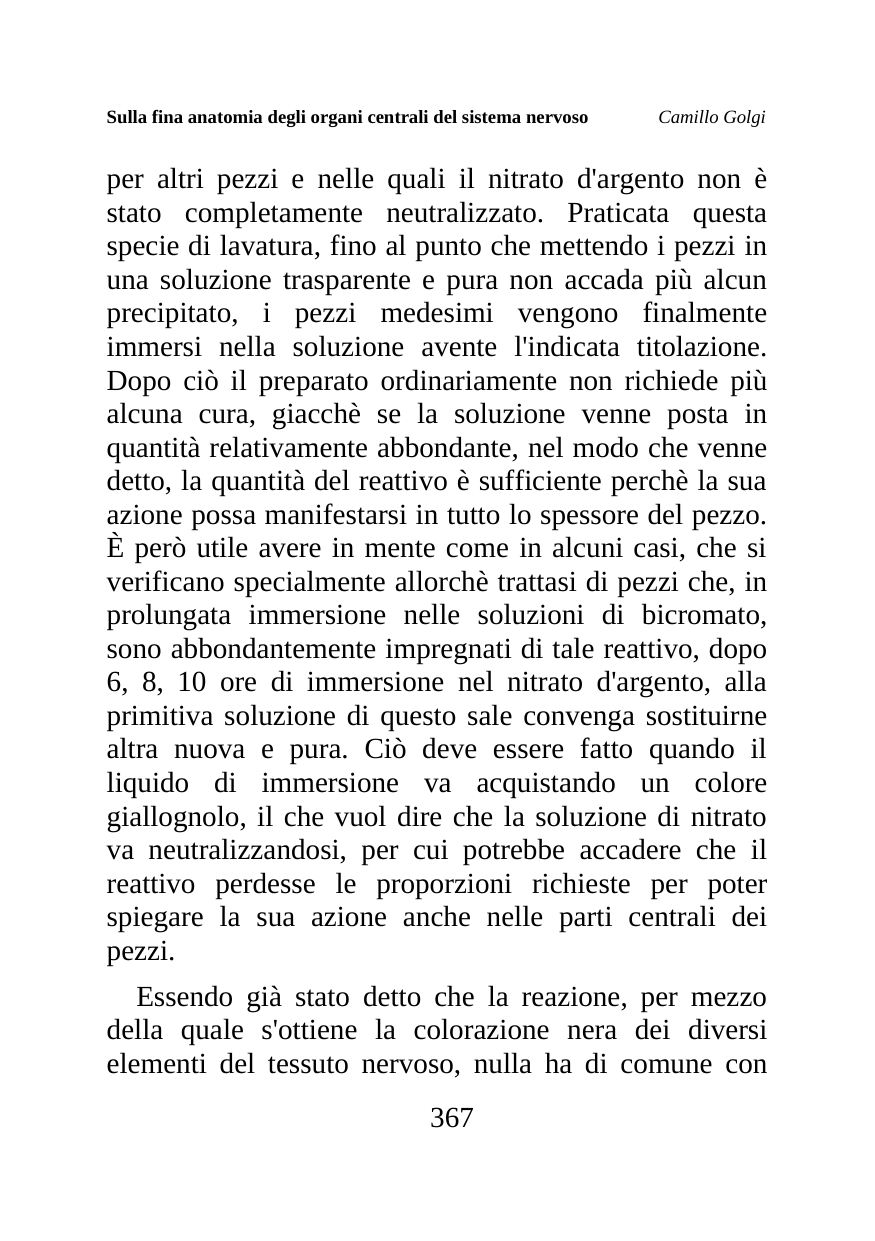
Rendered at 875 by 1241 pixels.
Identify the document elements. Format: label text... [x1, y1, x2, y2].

text Essendo già stato detto che la reazione, per mezzo della quale s'ottiene la colorazione nera dei diversi elementi del tessuto nervoso, nulla ha di comune con [106, 979, 768, 1079]
text per altri pezzi e nelle quali il nitrato d'argento non è stato completamente neutralizzato. Praticata questa specie di lavatura, fino al punto che mettendo i pezzi in una soluzione trasparente e pura non accada più alcun precipitato, i pezzi medesimi vengono finalmente immersi nella soluzione avente l'indicata titolazione. Dopo ciò il preparato ordinariamente non richiede più alcuna cura, giacchè se la soluzione venne posta in quantità relativamente abbondante, nel modo che venne detto, la quantità del reattivo è sufficiente perchè la sua azione possa manifestarsi in tutto lo spessore del pezzo. È però utile avere in mente come in alcuni casi, che si verificano specialmente allorchè trattasi di pezzi che, in prolungata immersione nelle soluzioni di bicromato, sono abbondantemente impregnati di tale reattivo, dopo 6, 8, 10 ore di immersione nel nitrato d'argento, alla primitiva soluzione di questo sale convenga sostituirne altra nuova e pura. Ciò deve essere fatto quando il liquido di immersione va acquistando un colore giallognolo, il che vuol dire che la soluzione di nitrato va neutralizzandosi, per cui potrebbe accadere che il reattivo perdesse le proporzioni richieste per poter spiegare la sua azione anche nelle parti centrali dei pezzi. [106, 161, 768, 966]
